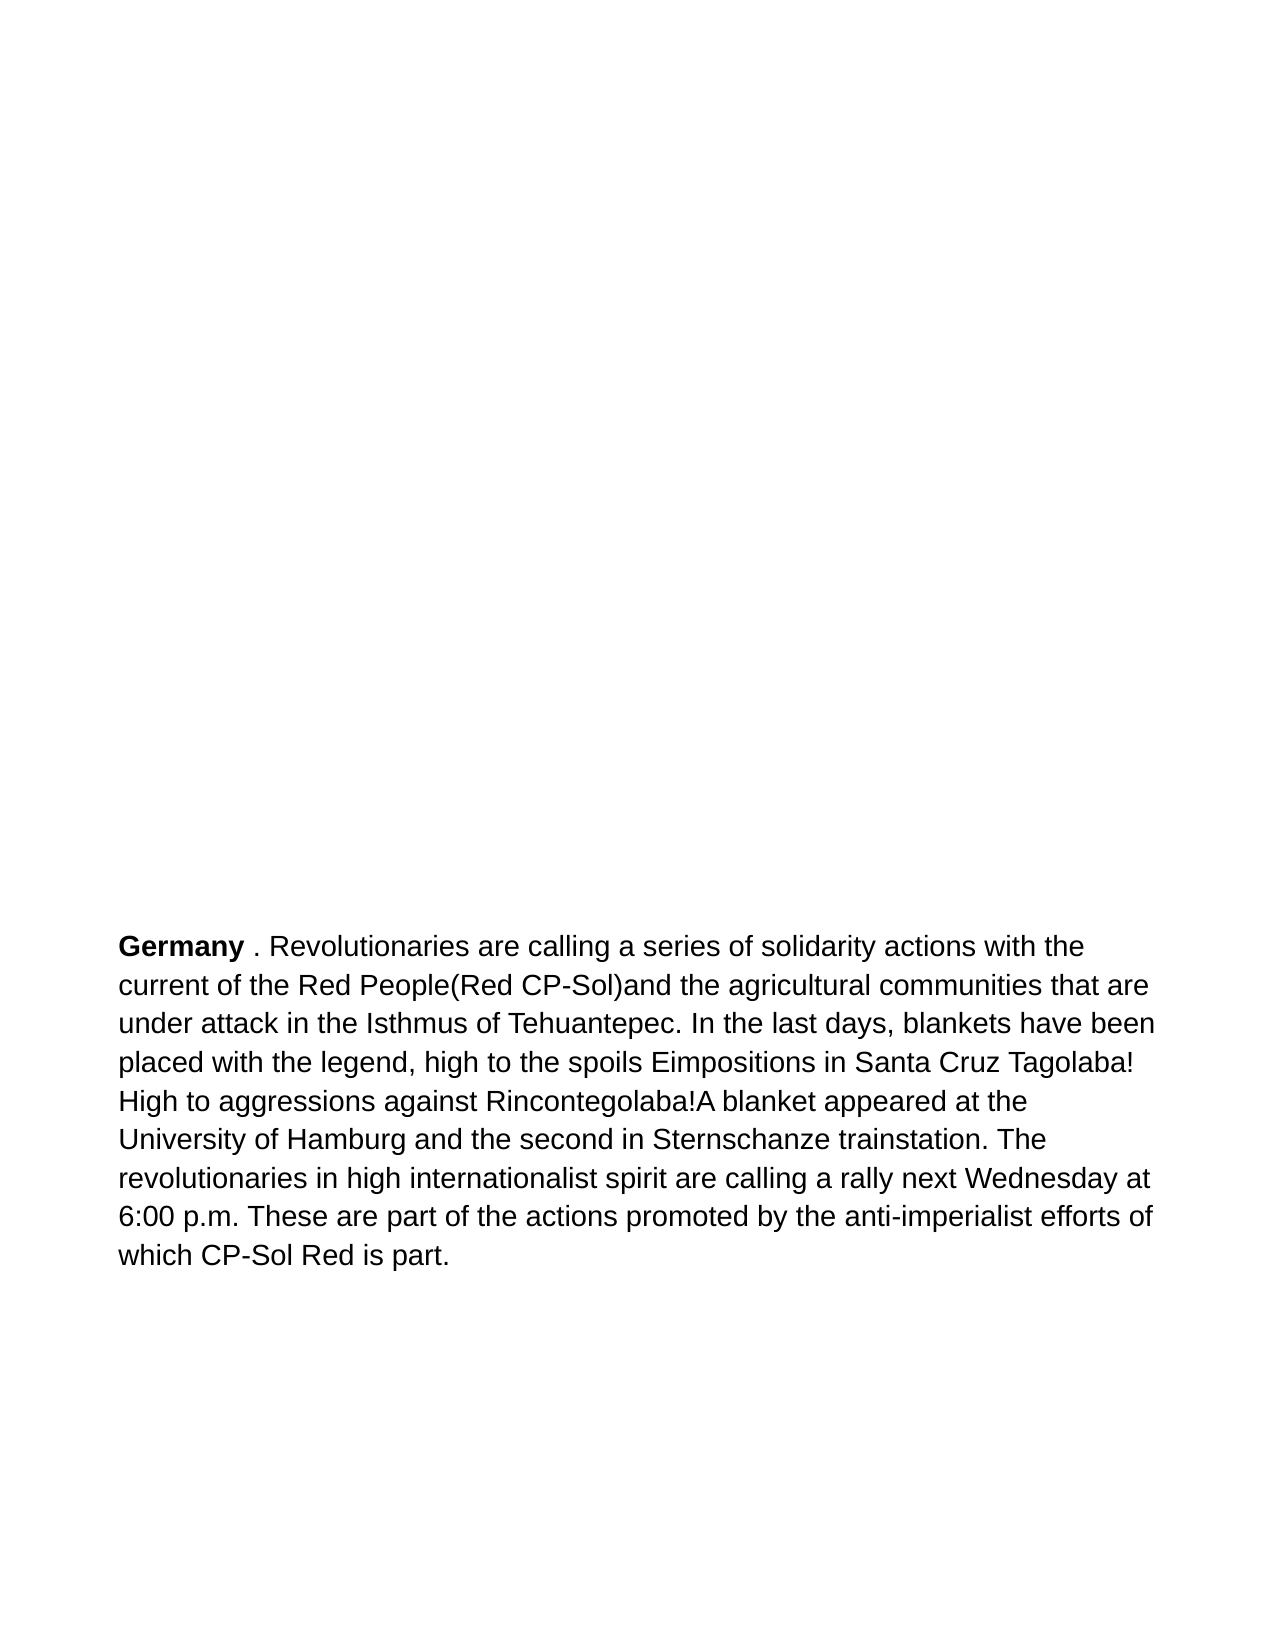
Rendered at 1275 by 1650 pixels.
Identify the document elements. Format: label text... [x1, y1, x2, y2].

text Germany . Revolutionaries are calling a series of solidarity actions with the current of the Red People(Red CP-Sol)and the agricultural communities that are under attack in the Isthmus of Tehuantepec. In the last days, blankets have been placed with the legend, high to the spoils Eimpositions in Santa Cruz Tagolaba!High to aggressions against Rincontegolaba!A blanket appeared at the University of Hamburg and the second in Sternschanze trainstation. The revolutionaries in high internationalist spirit are calling a rally next Wednesday at 6:00 p.m. These are part of the actions promoted by the anti-imperialist efforts of which CP-Sol Red is part. [118, 118, 1157, 1271]
